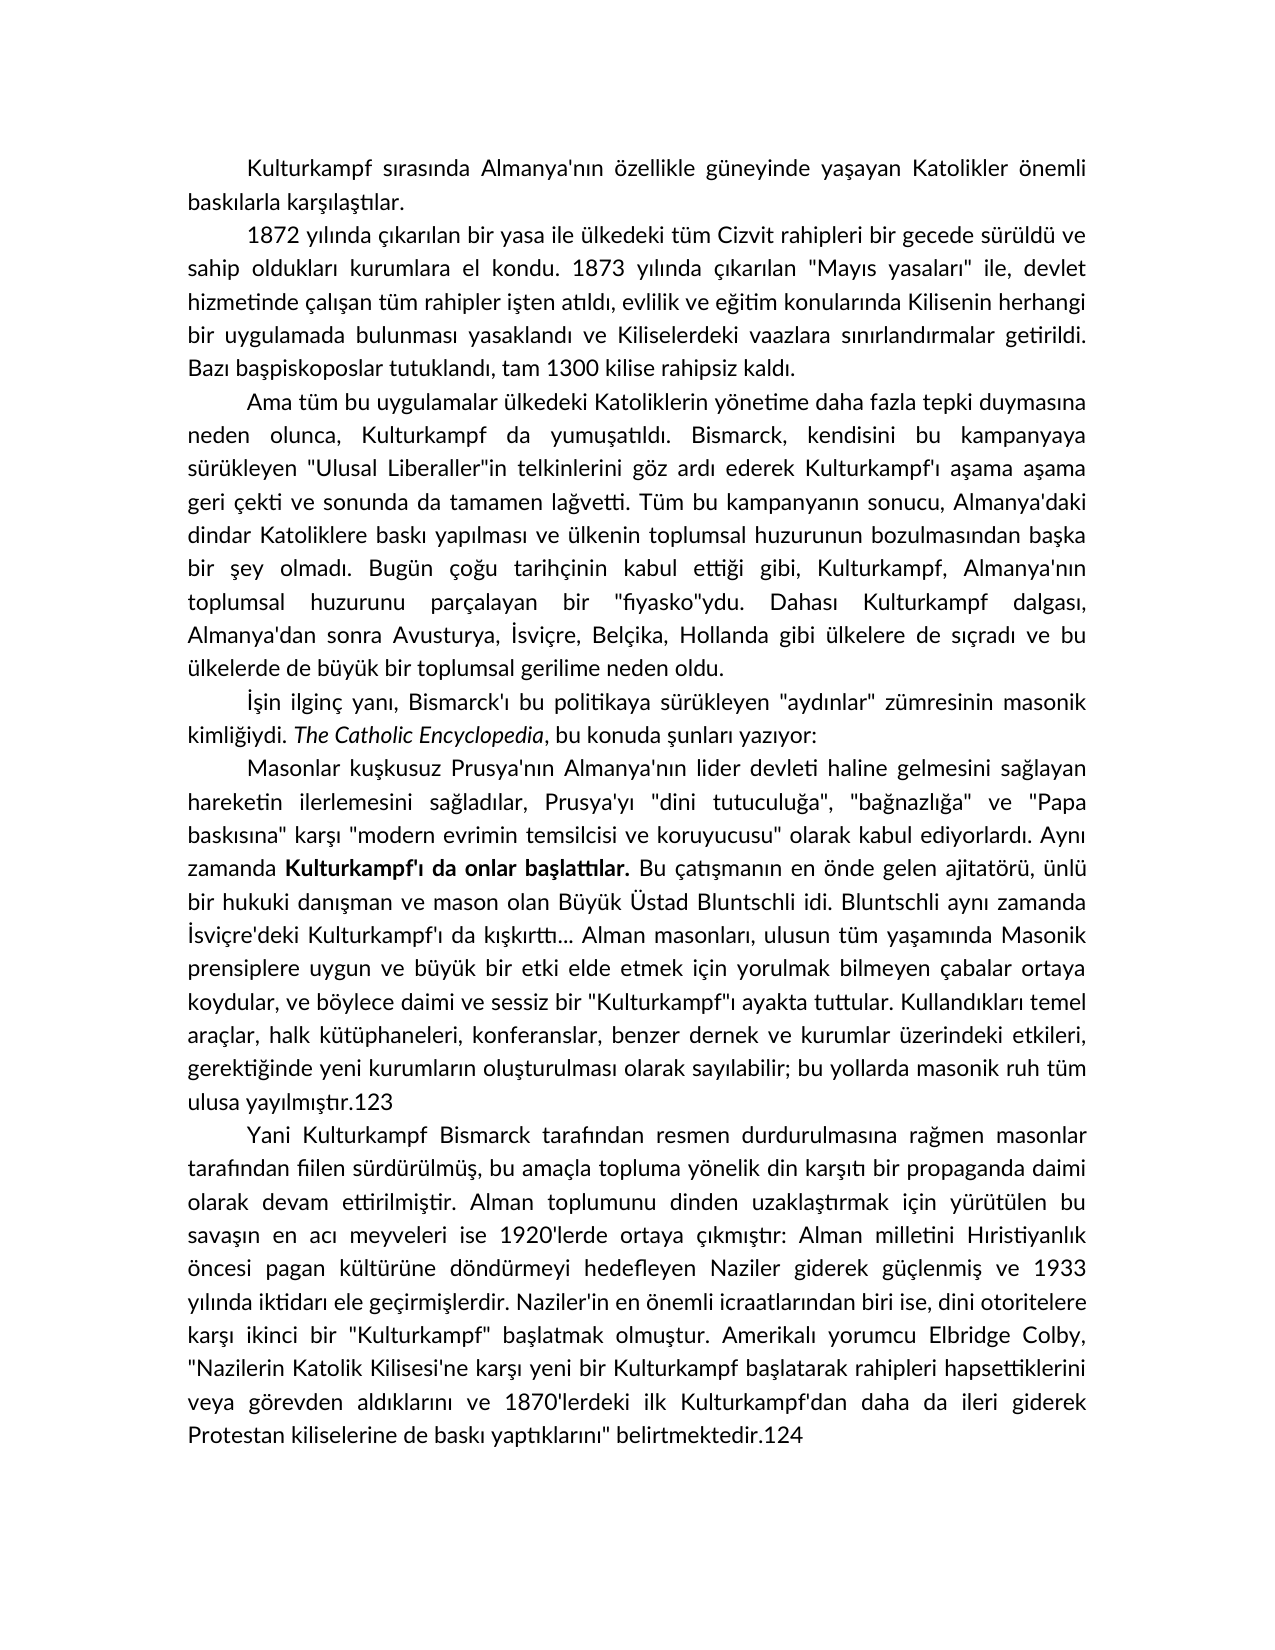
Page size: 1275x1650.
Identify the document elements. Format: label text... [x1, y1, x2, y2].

text Ama tüm bu uygulamalar ülkedeki Katoliklerin yönetime daha fazla tepki duymasına neden olunca, Kulturkampf da yumuşatıldı. Bismarck, kendisini bu kampanyaya sürükleyen "Ulusal Liberaller"in telkinlerini göz ardı ederek Kulturkampf'ı aşama aşama geri çekti ve sonunda da tamamen lağvetti. Tüm bu kampanyanın sonucu, Almanya'daki dindar Katoliklere baskı yapılması ve ülkenin toplumsal huzurunun bozulmasından başka bir şey olmadı. Bugün çoğu tarihçinin kabul ettiği gibi, Kulturkampf, Almanya'nın toplumsal huzurunu parçalayan bir "fiyasko"ydu. Dahası Kulturkampf dalgası, Almanya'dan sonra Avusturya, İsviçre, Belçika, Hollanda gibi ülkelere de sıçradı ve bu ülkelerde de büyük bir toplumsal gerilime neden oldu. [187, 383, 1087, 683]
text Kulturkampf sırasında Almanya'nın özellikle güneyinde yaşayan Katolikler önemli baskılarla karşılaştılar. [187, 150, 1087, 217]
text İşin ilginç yanı, Bismarck'ı bu politikaya sürükleyen "aydınlar" zümresinin masonik kimliğiydi. The Catholic Encyclopedia, bu konuda şunları yazıyor: [187, 683, 1087, 750]
text Yani Kulturkampf Bismarck tarafından resmen durdurulmasına rağmen masonlar tarafından fiilen sürdürülmüş, bu amaçla topluma yönelik din karşıtı bir propaganda daimi olarak devam ettirilmiştir. Alman toplumunu dinden uzaklaştırmak için yürütülen bu savaşın en acı meyveleri ise 1920'lerde ortaya çıkmıştır: Alman milletini Hıristiyanlık öncesi pagan kültürüne döndürmeyi hedefleyen Naziler giderek güçlenmiş ve 1933 yılında iktidarı ele geçirmişlerdir. Naziler'in en önemli icraatlarından biri ise, dini otoritelere karşı ikinci bir "Kulturkampf" başlatmak olmuştur. Amerikalı yorumcu Elbridge Colby, "Nazilerin Katolik Kilisesi'ne karşı yeni bir Kulturkampf başlatarak rahipleri hapsettiklerini veya görevden aldıklarını ve 1870'lerdeki ilk Kulturkampf'dan daha da ileri giderek Protestan kiliselerine de baskı yaptıklarını" belirtmektedir.124 [187, 1117, 1087, 1450]
text 1872 yılında çıkarılan bir yasa ile ülkedeki tüm Cizvit rahipleri bir gecede sürüldü ve sahip oldukları kurumlara el kondu. 1873 yılında çıkarılan "Mayıs yasaları" ile, devlet hizmetinde çalışan tüm rahipler işten atıldı, evlilik ve eğitim konularında Kilisenin herhangi bir uygulamada bulunması yasaklandı ve Kiliselerdeki vaazlara sınırlandırmalar getirildi. Bazı başpiskoposlar tutuklandı, tam 1300 kilise rahipsiz kaldı. [187, 217, 1087, 383]
text Masonlar kuşkusuz Prusya'nın Almanya'nın lider devleti haline gelmesini sağlayan hareketin ilerlemesini sağladılar, Prusya'yı "dini tutuculuğa", "bağnazlığa" ve "Papa baskısına" karşı "modern evrimin temsilcisi ve koruyucusu" olarak kabul ediyorlardı. Aynı zamanda Kulturkampf'ı da onlar başlattılar. Bu çatışmanın en önde gelen ajitatörü, ünlü bir hukuki danışman ve mason olan Büyük Üstad Bluntschli idi. Bluntschli aynı zamanda İsviçre'deki Kulturkampf'ı da kışkırttı... Alman masonları, ulusun tüm yaşamında Masonik prensiplere uygun ve büyük bir etki elde etmek için yorulmak bilmeyen çabalar ortaya koydular, ve böylece daimi ve sessiz bir "Kulturkampf"ı ayakta tuttular. Kullandıkları temel araçlar, halk kütüphaneleri, konferanslar, benzer dernek ve kurumlar üzerindeki etkileri, gerektiğinde yeni kurumların oluşturulması olarak sayılabilir; bu yollarda masonik ruh tüm ulusa yayılmıştır.123 [187, 750, 1087, 1117]
